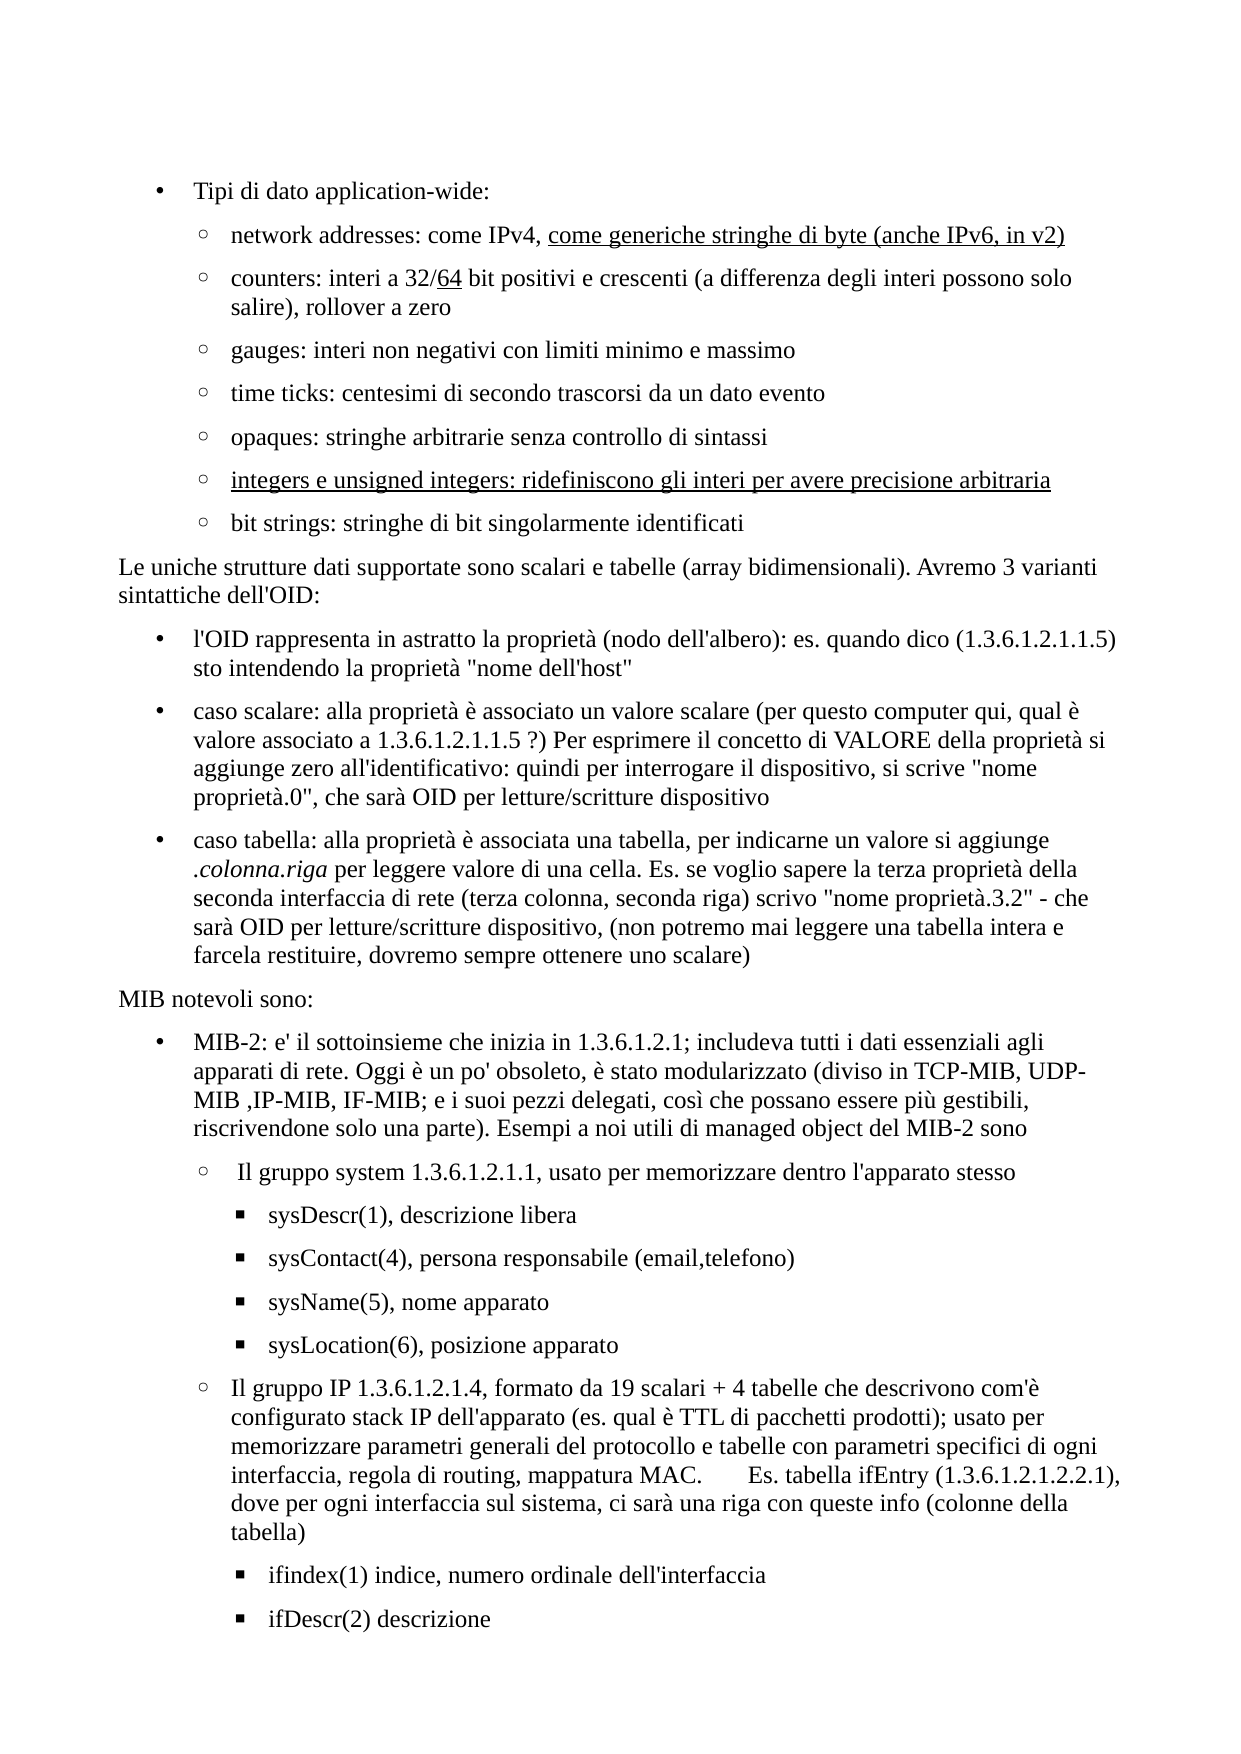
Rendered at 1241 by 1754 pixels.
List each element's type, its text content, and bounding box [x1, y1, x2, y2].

list caso scalare: alla proprietà è associato un valore scalare (per questo computer qui, qual è valore associato a 1.3.6.1.2.1.1.5 ?) Per esprimere il concetto di VALORE della proprietà si aggiunge zero all'identificativo: quindi per interrogare il dispositivo, si scrive "nome proprietà.0", che sarà OID per letture/scritture dispositivo [156, 696, 1122, 811]
list sysLocation(6), posizione apparato [231, 1330, 1122, 1359]
list time ticks: centesimi di secondo trascorsi da un dato evento [193, 378, 1122, 407]
list network addresses: come IPv4, come generiche stringhe di byte (anche IPv6, in v2) [193, 220, 1122, 248]
list caso tabella: alla proprietà è associata una tabella, per indicarne un valore si aggiunge .colonna.riga per leggere valore di una cella. Es. se voglio sapere la terza proprietà della seconda interfaccia di rete (terza colonna, seconda riga) scrivo "nome proprietà.3.2" - che sarà OID per letture/scritture dispositivo, (non potremo mai leggere una tabella intera e farcela restituire, dovremo sempre ottenere uno scalare) [156, 826, 1122, 969]
list sysName(5), nome apparato [231, 1287, 1122, 1316]
list MIB-2: e' il sottoinsieme che inizia in 1.3.6.1.2.1; includeva tutti i dati essenziali agli apparati di rete. Oggi è un po' obsoleto, è stato modularizzato (diviso in TCP-MIB, UDP-MIB ,IP-MIB, IF-MIB; e i suoi pezzi delegati, così che possano essere più gestibili, riscrivendone solo una parte). Esempi a noi utili di managed object del MIB-2 sono [156, 1027, 1122, 1142]
list Il gruppo IP 1.3.6.1.2.1.4, formato da 19 scalari + 4 tabelle che descrivono com'è configurato stack IP dell'apparato (es. qual è TTL di pacchetti prodotti); usato per memorizzare parametri generali del protocollo e tabelle con parametri specifici di ogni interfaccia, regola di routing, mappatura MAC. Es. tabella ifEntry (1.3.6.1.2.1.2.2.1), dove per ogni interfaccia sul sistema, ci sarà una riga con queste info (colonne della tabella) [193, 1373, 1122, 1546]
list opaques: stringhe arbitrarie senza controllo di sintassi [193, 422, 1122, 451]
text MIB notevoli sono: [118, 984, 1122, 1013]
list sysContact(4), persona responsabile (email,telefono) [231, 1243, 1122, 1272]
list counters: interi a 32/64 bit positivi e crescenti (a differenza degli interi possono solo salire), rollover a zero [193, 263, 1122, 321]
text Le uniche strutture dati supportate sono scalari e tabelle (array bidimensionali). Avremo 3 varianti sintattiche dell'OID: [118, 552, 1122, 609]
list Il gruppo system 1.3.6.1.2.1.1, usato per memorizzare dentro l'apparato stesso [193, 1157, 1122, 1186]
list bit strings: stringhe di bit singolarmente identificati [193, 508, 1122, 537]
list sysDescr(1), descrizione libera [231, 1200, 1122, 1229]
list gauges: interi non negativi con limiti minimo e massimo [193, 335, 1122, 364]
list ifDescr(2) descrizione [231, 1604, 1122, 1633]
list integers e unsigned integers: ridefiniscono gli interi per avere precisione arbitraria [193, 465, 1122, 494]
list ifindex(1) indice, numero ordinale dell'interfaccia [231, 1561, 1122, 1589]
list l'OID rappresenta in astratto la proprietà (nodo dell'albero): es. quando dico (1.3.6.1.2.1.1.5) sto intendendo la proprietà "nome dell'host" [156, 624, 1122, 681]
list Tipi di dato application-wide: [156, 176, 1122, 205]
